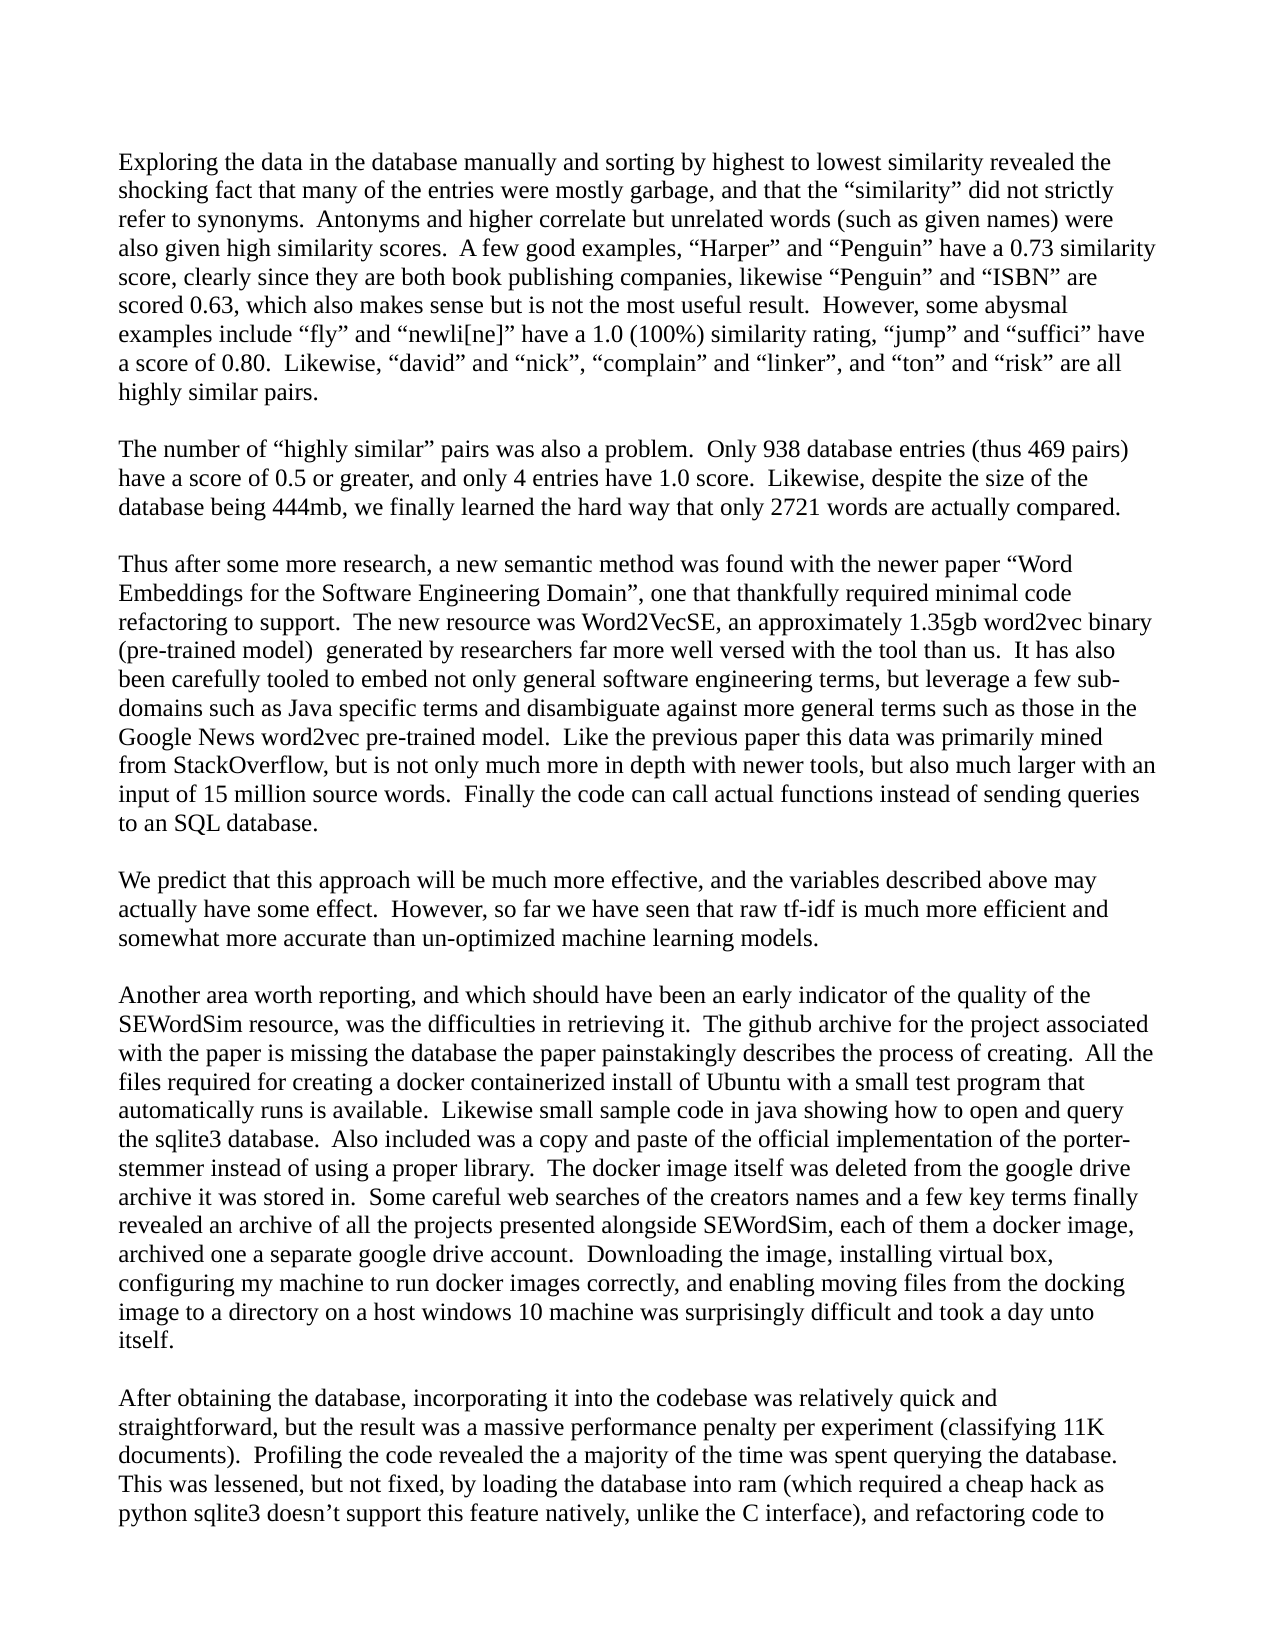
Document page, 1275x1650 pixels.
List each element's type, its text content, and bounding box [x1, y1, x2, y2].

text Another area worth reporting, and which should have been an early indicator of the quality of the SEWordSim resource, was the difficulties in retrieving it. The github archive for the project associated with the paper is missing the database the paper painstakingly describes the process of creating. All the files required for creating a docker containerized install of Ubuntu with a small test program that automatically runs is available. Likewise small sample code in java showing how to open and query the sqlite3 database. Also included was a copy and paste of the official implementation of the porter-stemmer instead of using a proper library. The docker image itself was deleted from the google drive archive it was stored in. Some careful web searches of the creators names and a few key terms finally revealed an archive of all the projects presented alongside SEWordSim, each of them a docker image, archived one a separate google drive account. Downloading the image, installing virtual box, configuring my machine to run docker images correctly, and enabling moving files from the docking image to a directory on a host windows 10 machine was surprisingly difficult and took a day unto itself. [118, 981, 1157, 1354]
text Exploring the data in the database manually and sorting by highest to lowest similarity revealed the shocking fact that many of the entries were mostly garbage, and that the “similarity” did not strictly refer to synonyms. Antonyms and higher correlate but unrelated words (such as given names) were also given high similarity scores. A few good examples, “Harper” and “Penguin” have a 0.73 similarity score, clearly since they are both book publishing companies, likewise “Penguin” and “ISBN” are scored 0.63, which also makes sense but is not the most useful result. However, some abysmal examples include “fly” and “newli[ne]” have a 1.0 (100%) similarity rating, “jump” and “suffici” have a score of 0.80. Likewise, “david” and “nick”, “complain” and “linker”, and “ton” and “risk” are all highly similar pairs. [118, 147, 1157, 406]
text Thus after some more research, a new semantic method was found with the newer paper “Word Embeddings for the Software Engineering Domain”, one that thankfully required minimal code refactoring to support. The new resource was Word2VecSE, an approximately 1.35gb word2vec binary (pre-trained model) generated by researchers far more well versed with the tool than us. It has also been carefully tooled to embed not only general software engineering terms, but leverage a few sub-domains such as Java specific terms and disambiguate against more general terms such as those in the Google News word2vec pre-trained model. Like the previous paper this data was primarily mined from StackOverflow, but is not only much more in depth with newer tools, but also much larger with an input of 15 million source words. Finally the code can call actual functions instead of sending queries to an SQL database. [118, 549, 1157, 837]
text After obtaining the database, incorporating it into the codebase was relatively quick and straightforward, but the result was a massive performance penalty per experiment (classifying 11K documents). Profiling the code revealed the a majority of the time was spent querying the database. This was lessened, but not fixed, by loading the database into ram (which required a cheap hack as python sqlite3 doesn’t support this feature natively, unlike the C interface), and refactoring code to [118, 1383, 1157, 1527]
text The number of “highly similar” pairs was also a problem. Only 938 database entries (thus 469 pairs) have a score of 0.5 or greater, and only 4 entries have 1.0 score. Likewise, despite the size of the database being 444mb, we finally learned the hard way that only 2721 words are actually compared. [118, 434, 1157, 521]
text We predict that this approach will be much more effective, and the variables described above may actually have some effect. However, so far we have seen that raw tf-idf is much more efficient and somewhat more accurate than un-optimized machine learning models. [118, 866, 1157, 952]
